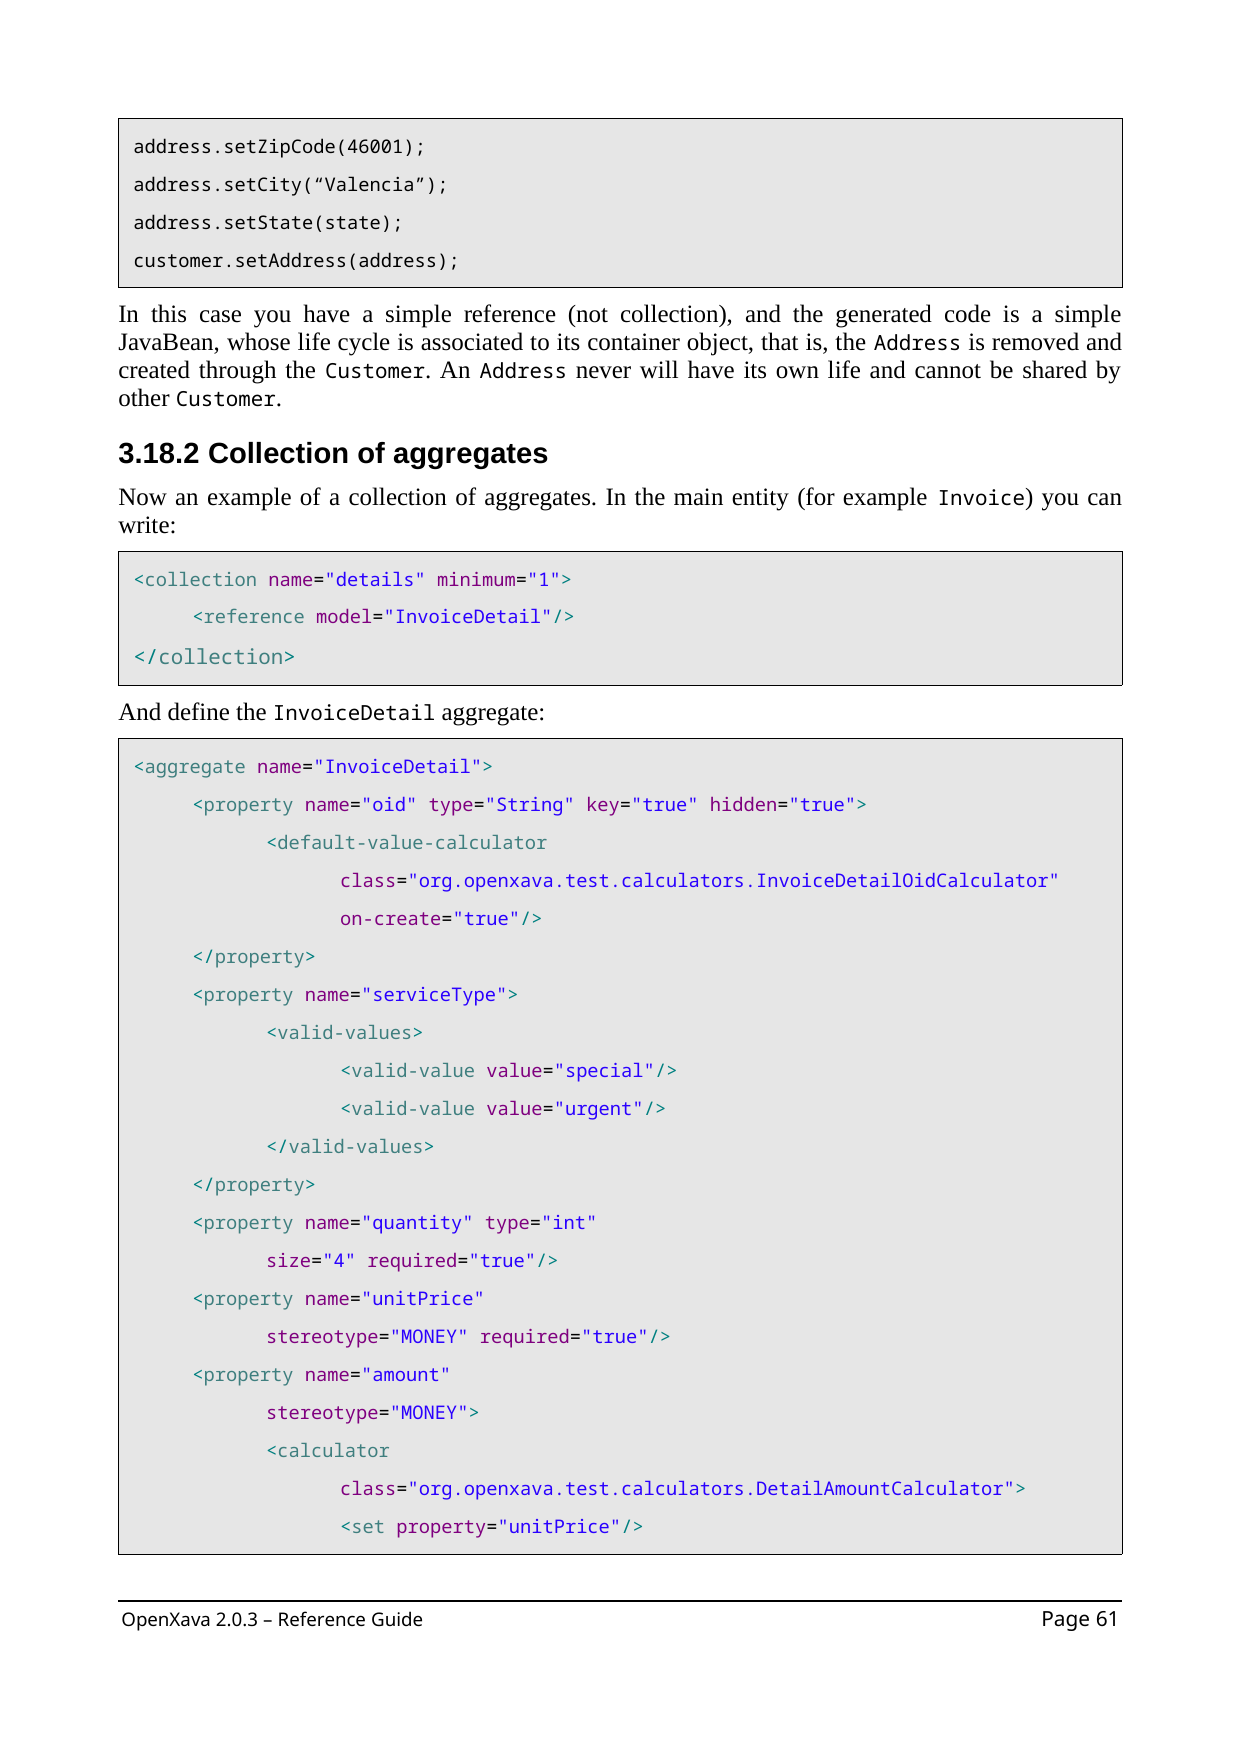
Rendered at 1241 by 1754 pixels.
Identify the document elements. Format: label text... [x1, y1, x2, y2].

text size="4" required="true"/> [119, 1233, 1122, 1271]
text <valid-value value="urgent"/> [119, 1081, 1122, 1118]
text on-create="true"/> [119, 890, 1122, 928]
text address.setCity(“Valencia”); [119, 156, 1122, 194]
text <calculator [119, 1423, 1122, 1461]
text <property name="quantity" type="int" [119, 1194, 1122, 1233]
text class="org.openxava.test.calculators.InvoiceDetailOidCalculator" [119, 852, 1122, 890]
subtitle Collection of aggregates [118, 437, 1122, 470]
text Now an example of a collection of aggregates. In the main entity (for example Invoice) you can write: [118, 483, 1122, 538]
text <property name="serviceType"> [119, 966, 1122, 1004]
text address.setZipCode(46001); [119, 119, 1122, 156]
text <default-value-calculator [119, 814, 1122, 852]
text stereotype="MONEY"> [119, 1385, 1122, 1423]
text </property> [119, 1157, 1122, 1194]
text <valid-values> [119, 1004, 1122, 1042]
text </collection> [119, 627, 1122, 685]
text address.setState(state); [119, 194, 1122, 232]
text <property name="amount" [119, 1347, 1122, 1385]
text <aggregate name="InvoiceDetail"> [119, 739, 1122, 776]
text <set property="unitPrice"/> [119, 1499, 1122, 1554]
text <reference model="InvoiceDetail"/> [119, 589, 1122, 627]
text </valid-values> [119, 1118, 1122, 1157]
text stereotype="MONEY" required="true"/> [119, 1309, 1122, 1347]
text And define the InvoiceDetail aggregate: [118, 698, 1122, 726]
text <property name="oid" type="String" key="true" hidden="true"> [119, 776, 1122, 814]
text customer.setAddress(address); [119, 232, 1122, 287]
text </property> [119, 928, 1122, 966]
text <collection name="details" minimum="1"> [119, 552, 1122, 589]
text <valid-value value="special"/> [119, 1042, 1122, 1081]
text <property name="unitPrice" [119, 1271, 1122, 1309]
text In this case you have a simple reference (not collection), and the generated code is a simple JavaBean, whose life cycle is associated to its container object, that is, the Address is removed and created through the Customer. An Address never will have its own life and cannot be shared by other Customer. [118, 300, 1122, 412]
text class="org.openxava.test.calculators.DetailAmountCalculator"> [119, 1461, 1122, 1499]
